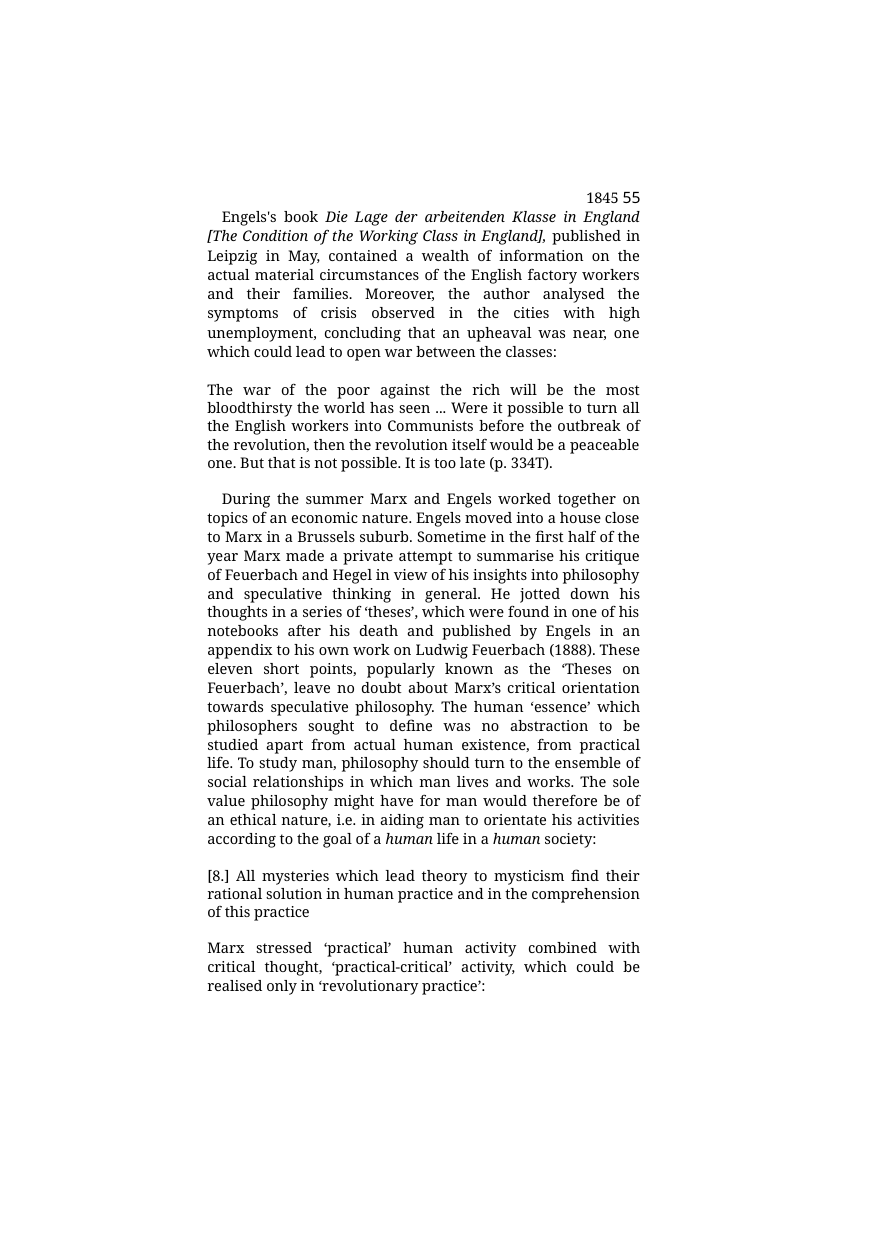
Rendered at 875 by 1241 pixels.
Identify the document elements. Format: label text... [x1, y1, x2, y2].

text Engels's book Die Lage der arbeitenden Klasse in England [The Condition of the Working Class in England], published in Leipzig in May, contained a wealth of information on the actual material circumstances of the English factory workers and their families. Moreover, the author analysed the symptoms of crisis observed in the cities with high unemployment, concluding that an upheaval was near, one which could lead to open war between the classes: [207, 207, 640, 361]
text Marx stressed ‘practical’ human activity combined with critical thought, ‘practical-critical’ activity, which could be realised only in ‘revolutionary practice’: [207, 939, 640, 995]
text During the summer Marx and Engels worked together on topics of an economic nature. Engels moved into a house close to Marx in a Brussels suburb. Sometime in the first half of the year Marx made a private attempt to summarise his critique of Feuerbach and Hegel in view of his insights into philosophy and speculative thinking in general. He jotted down his thoughts in a series of ‘theses’, which were found in one of his notebooks after his death and published by Engels in an appendix to his own work on Ludwig Feuerbach (1888). These eleven short points, popularly known as the ‘Theses on Feuerbach’, leave no doubt about Marx’s critical orientation towards speculative philosophy. The human ‘essence’ which philosophers sought to define was no abstraction to be studied apart from actual human existence, from practical life. To study man, philosophy should turn to the ensemble of social relationships in which man lives and works. The sole value philosophy might have for man would therefore be of an ethical nature, i.e. in aiding man to orientate his activities according to the goal of a human life in a human society: [207, 490, 640, 848]
text [8.] All mysteries which lead theory to mysticism find their rational solution in human practice and in the comprehension of this practice [207, 868, 640, 921]
text The war of the poor against the rich will be the most bloodthirsty the world has seen ... Were it possible to turn all the English workers into Communists before the outbreak of the revolution, then the revolution itself would be a peaceable one. But that is not possible. It is too late (p. 334T). [207, 381, 640, 472]
text 1845 55 [205, 188, 640, 207]
